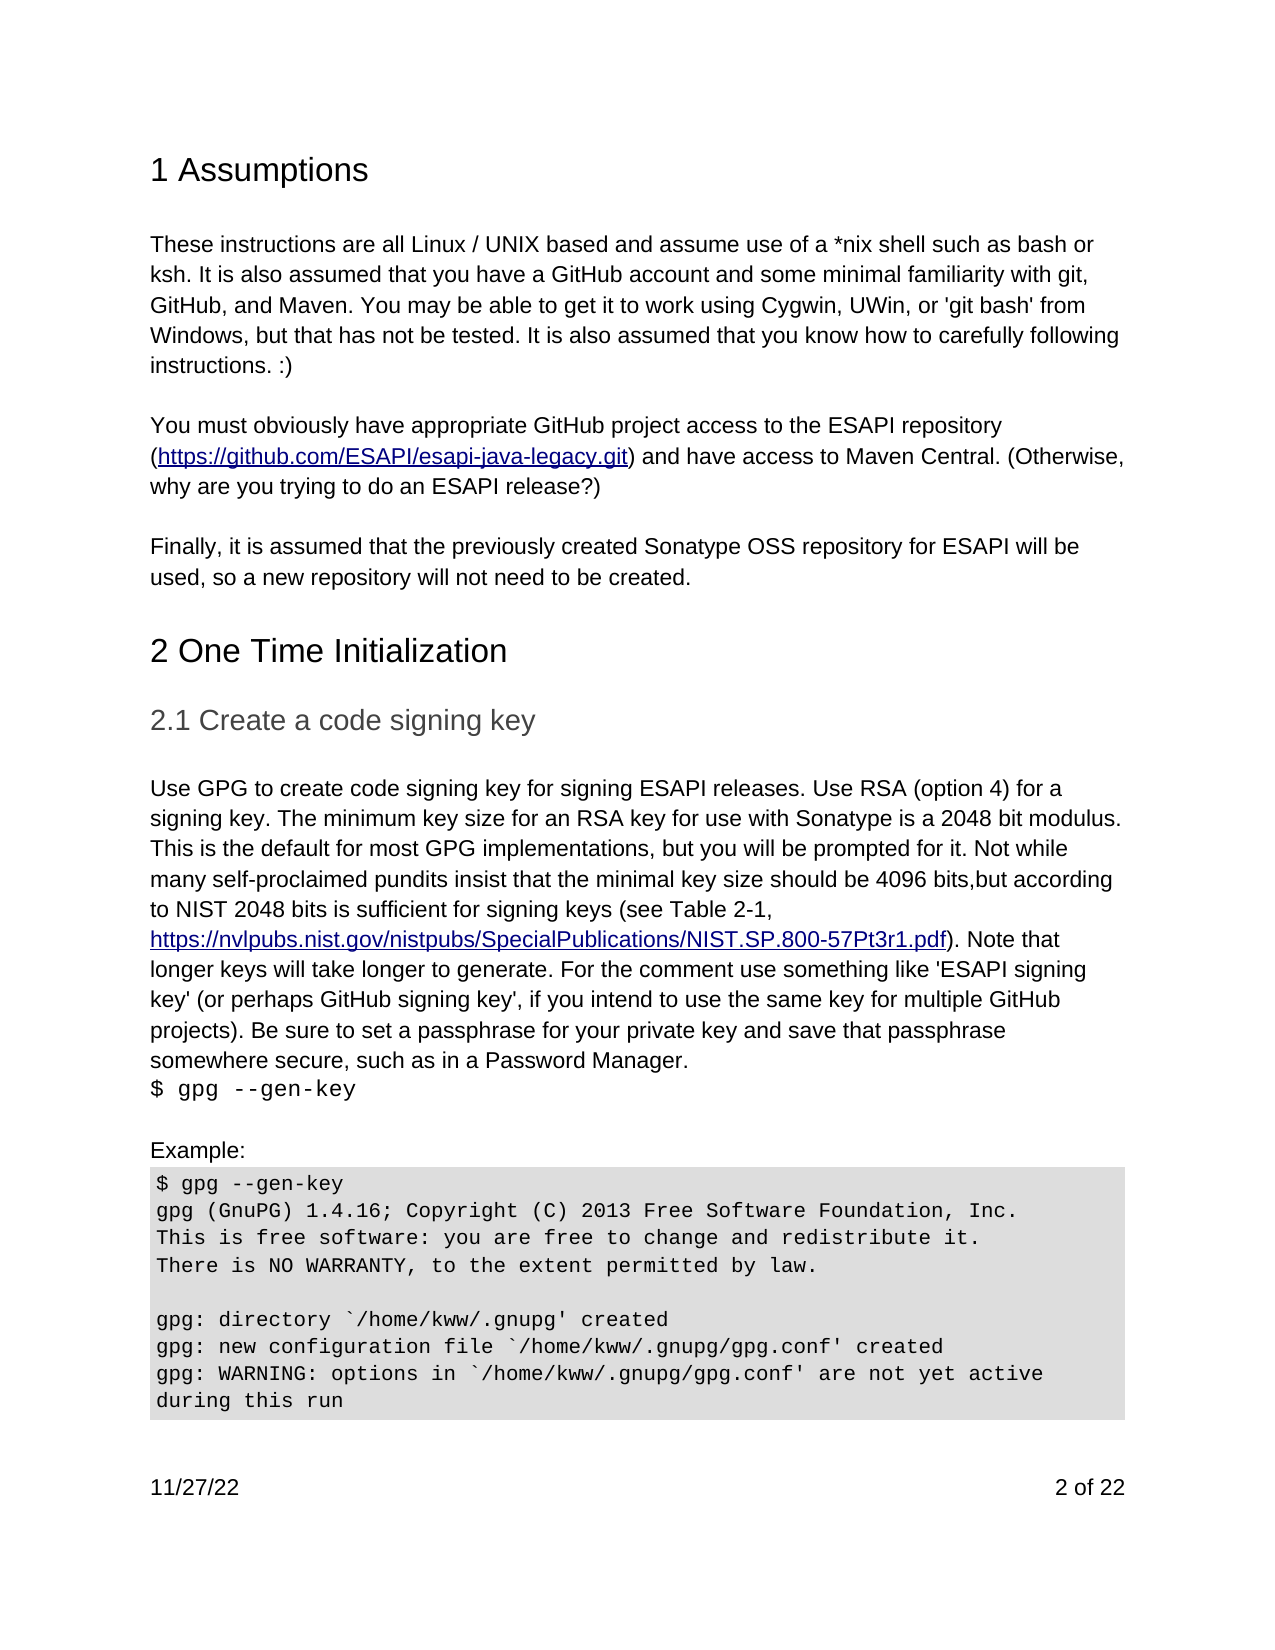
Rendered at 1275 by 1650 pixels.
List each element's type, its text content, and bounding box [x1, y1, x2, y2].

subtitle Create a code signing key [150, 703, 1125, 736]
text You must obviously have appropriate GitHub project access to the ESAPI repository (https://github.com/ESAPI/esapi-java-legacy.git) and have access to Maven Central. (Otherwise, why are you trying to do an ESAPI release?) [150, 412, 1125, 499]
text Example: [150, 1137, 1125, 1163]
subtitle One Time Initialization [150, 631, 1125, 669]
subtitle Assumptions [150, 150, 1125, 188]
table_header $ gpg --gen-key gpg (GnuPG) 1.4.16; Copyright (C) 2013 Free Software Foundation, Inc. This is free software: you are free to change and redistribute it. There is NO WARRANTY, to the extent permitted by law. gpg: directory `/home/kww/.gnupg' created gpg: new configuration file `/home/kww/.gnupg/gpg.conf' created gpg: WARNING: options in `/home/kww/.gnupg/gpg.conf' are not yet active during this run [150, 1167, 1125, 1420]
text These instructions are all Linux / UNIX based and assume use of a *nix shell such as bash or ksh. It is also assumed that you have a GitHub account and some minimal familiarity with git, GitHub, and Maven. You may be able to get it to work using Cygwin, UWin, or 'git bash' from Windows, but that has not be tested. It is also assumed that you know how to carefully following instructions. :) [150, 231, 1125, 378]
text Finally, it is assumed that the previously created Sonatype OSS repository for ESAPI will be used, so a new repository will not need to be created. [150, 533, 1125, 590]
text $ gpg --gen-key [150, 1077, 1125, 1103]
text Use GPG to create code signing key for signing ESAPI releases. Use RSA (option 4) for a signing key. The minimum key size for an RSA key for use with Sonatype is a 2048 bit modulus. This is the default for most GPG implementations, but you will be prompted for it. Not while many self-proclaimed pundits insist that the minimal key size should be 4096 bits,but according to NIST 2048 bits is sufficient for signing keys (see Table 2-1, https://nvlpubs.nist.gov/nistpubs/SpecialPublications/NIST.SP.800-57Pt3r1.pdf). Note that longer keys will take longer to generate. For the comment use something like 'ESAPI signing key' (or perhaps GitHub signing key', if you intend to use the same key for multiple GitHub projects). Be sure to set a passphrase for your private key and save that passphrase somewhere secure, such as in a Password Manager. [150, 775, 1125, 1073]
